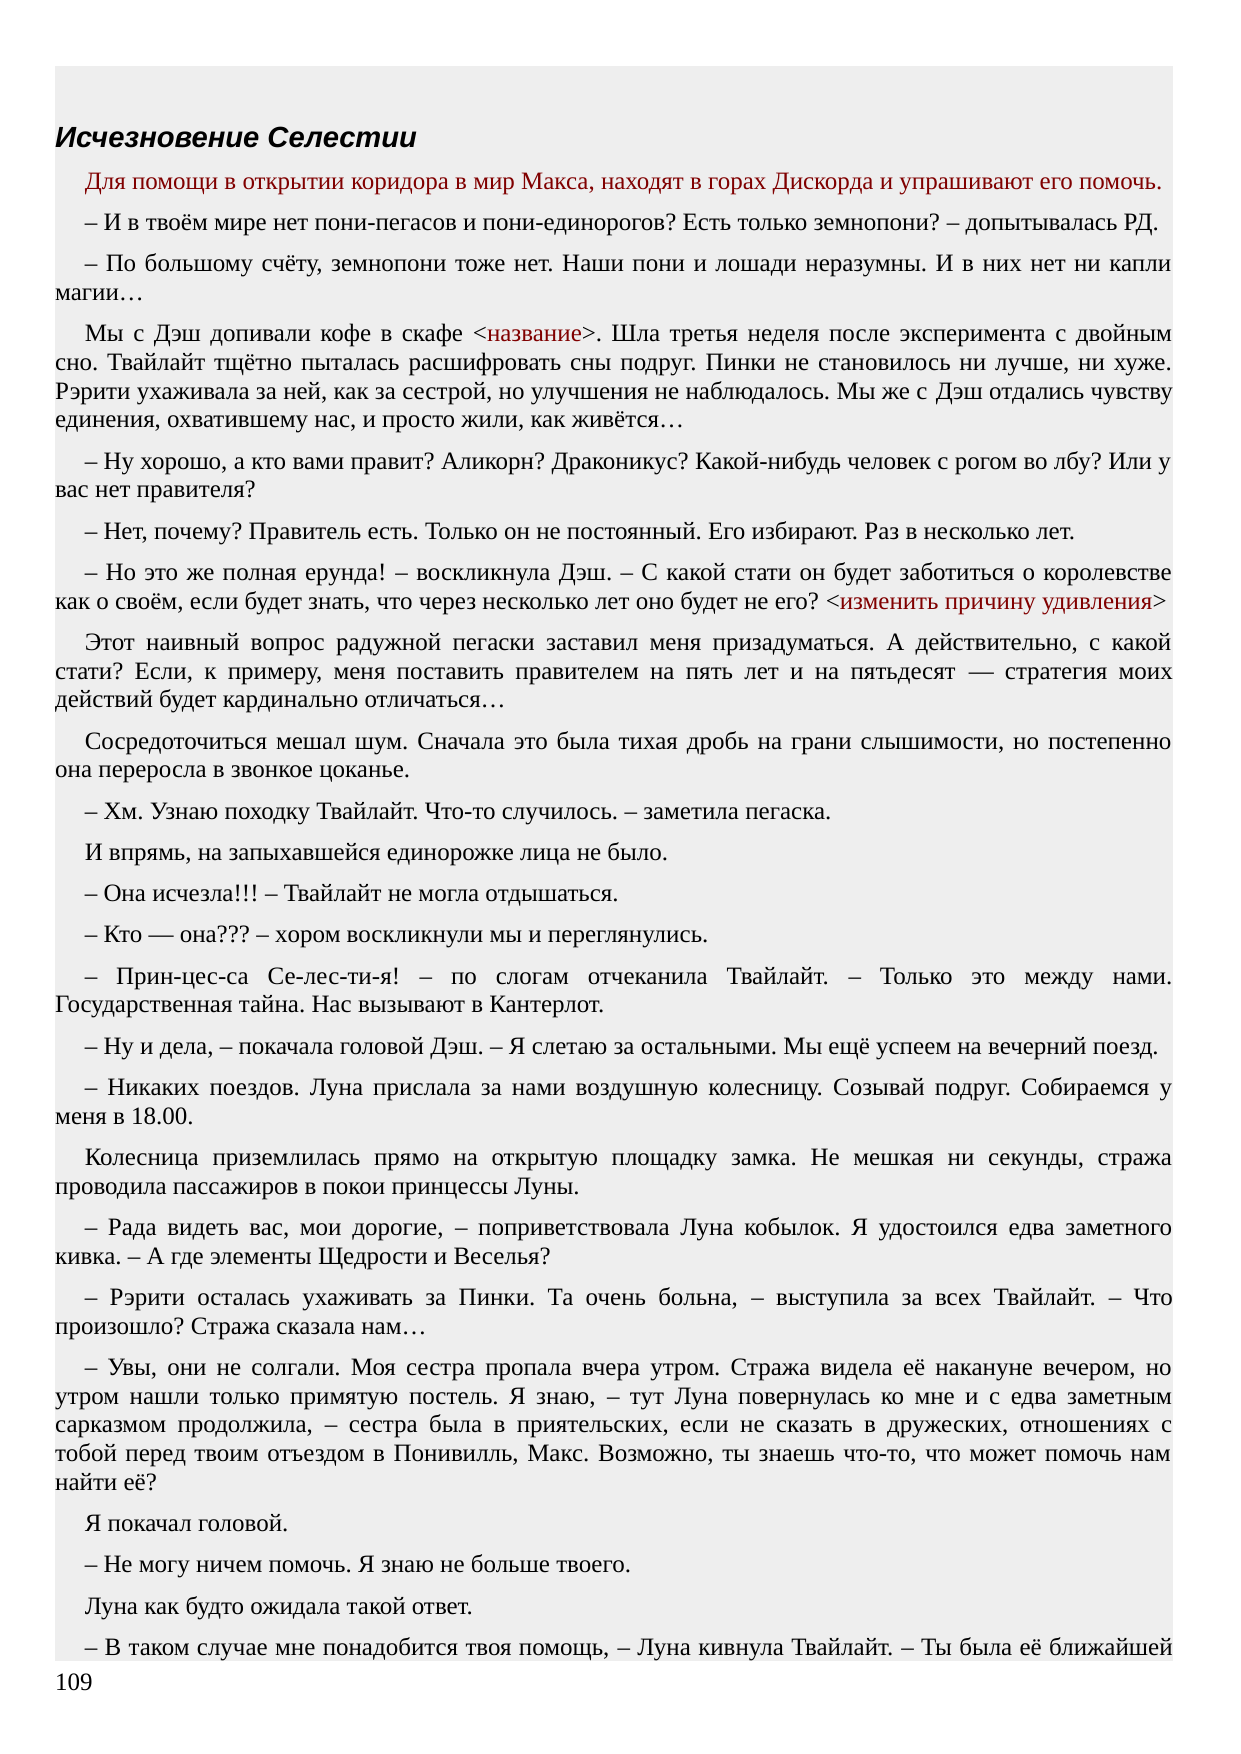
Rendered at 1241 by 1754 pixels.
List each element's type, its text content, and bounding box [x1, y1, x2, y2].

text – Она исчезла!!! – Твайлайт не могла отдышаться. [55, 878, 1173, 907]
text – Ну хорошо, а кто вами правит? Аликорн? Драконикус? Какой-нибудь человек с рогом во лбу? Или у вас нет правителя? [55, 446, 1173, 503]
text – По большому счёту, земнопони тоже нет. Наши пони и лошади неразумны. И в них нет ни капли магии… [55, 248, 1173, 306]
text – Рэрити осталась ухаживать за Пинки. Та очень больна, – выступила за всех Твайлайт. – Что произошло? Стража сказала нам… [55, 1282, 1173, 1339]
text – Рада видеть вас, мои дорогие, – поприветствовала Луна кобылок. Я удостоился едва заметного кивка. – А где элементы Щедрости и Веселья? [55, 1212, 1173, 1269]
text Сосредоточиться мешал шум. Сначала это была тихая дробь на грани слышимости, но постепенно она переросла в звонкое цоканье. [55, 726, 1173, 783]
text – Кто — она??? – хором воскликнули мы и переглянулись. [55, 919, 1173, 948]
text – Прин-цес-са Се-лес-ти-я! – по слогам отчеканила Твайлайт. – Только это между нами. Государственная тайна. Нас вызывают в Кантерлот. [55, 961, 1173, 1018]
text – Но это же полная ерунда! – воскликнула Дэш. – С какой стати он будет заботиться о королевстве как о своём, если будет знать, что через несколько лет оно будет не его? <изменить причину удивления> [55, 557, 1173, 614]
text – Никаких поездов. Луна прислала за нами воздушную колесницу. Созывай подруг. Собираемся у меня в 18.00. [55, 1072, 1173, 1129]
text Для помощи в открытии коридора в мир Макса, находят в горах Дискорда и упрашивают его помочь. [55, 166, 1173, 194]
text – Хм. Узнаю походку Твайлайт. Что-то случилось. – заметила пегаска. [55, 796, 1173, 824]
subtitle Исчезновение Селестии [55, 120, 1173, 153]
text – И в твоём мире нет пони-пегасов и пони-единорогов? Есть только земнопони? – допытывалась РД. [55, 207, 1173, 236]
text Колесница приземлилась прямо на открытую площадку замка. Не мешкая ни секунды, стража проводила пассажиров в покои принцессы Луны. [55, 1142, 1173, 1199]
text Этот наивный вопрос радужной пегаски заставил меня призадуматься. А действительно, с какой стати? Если, к примеру, меня поставить правителем на пять лет и на пятьдесят — стратегия моих действий будет кардинально отличаться… [55, 627, 1173, 713]
text Луна как будто ожидала такой ответ. [55, 1591, 1173, 1619]
text Я покачал головой. [55, 1508, 1173, 1537]
text – Нет, почему? Правитель есть. Только он не постоянный. Его избирают. Раз в несколько лет. [55, 516, 1173, 544]
text – В таком случае мне понадобится твоя помощь, – Луна кивнула Твайлайт. – Ты была её ближайшей [55, 1632, 1173, 1661]
text – Увы, они не солгали. Моя сестра пропала вчера утром. Стража видела её накануне вечером, но утром нашли только примятую постель. Я знаю, – тут Луна повернулась ко мне и с едва заметным сарказмом продолжила, – сестра была в приятельских, если не сказать в дружеских, отношениях с тобой перед твоим отъездом в Понивилль, Макс. Возможно, ты знаешь что-то, что может помочь нам найти её? [55, 1352, 1173, 1496]
text – Не могу ничем помочь. Я знаю не больше твоего. [55, 1549, 1173, 1578]
text И впрямь, на запыхавшейся единорожке лица не было. [55, 837, 1173, 866]
text Мы с Дэш допивали кофе в cкафе <название>. Шла третья неделя после эксперимента с двойным сно. Твайлайт тщётно пыталась расшифровать сны подруг. Пинки не становилось ни лучше, ни хуже. Рэрити ухаживала за ней, как за сестрой, но улучшения не наблюдалось. Мы же с Дэш отдались чувству единения, охватившему нас, и просто жили, как живётся… [55, 318, 1173, 433]
text – Ну и дела, – покачала головой Дэш. – Я слетаю за остальными. Мы ещё успеем на вечерний поезд. [55, 1031, 1173, 1059]
